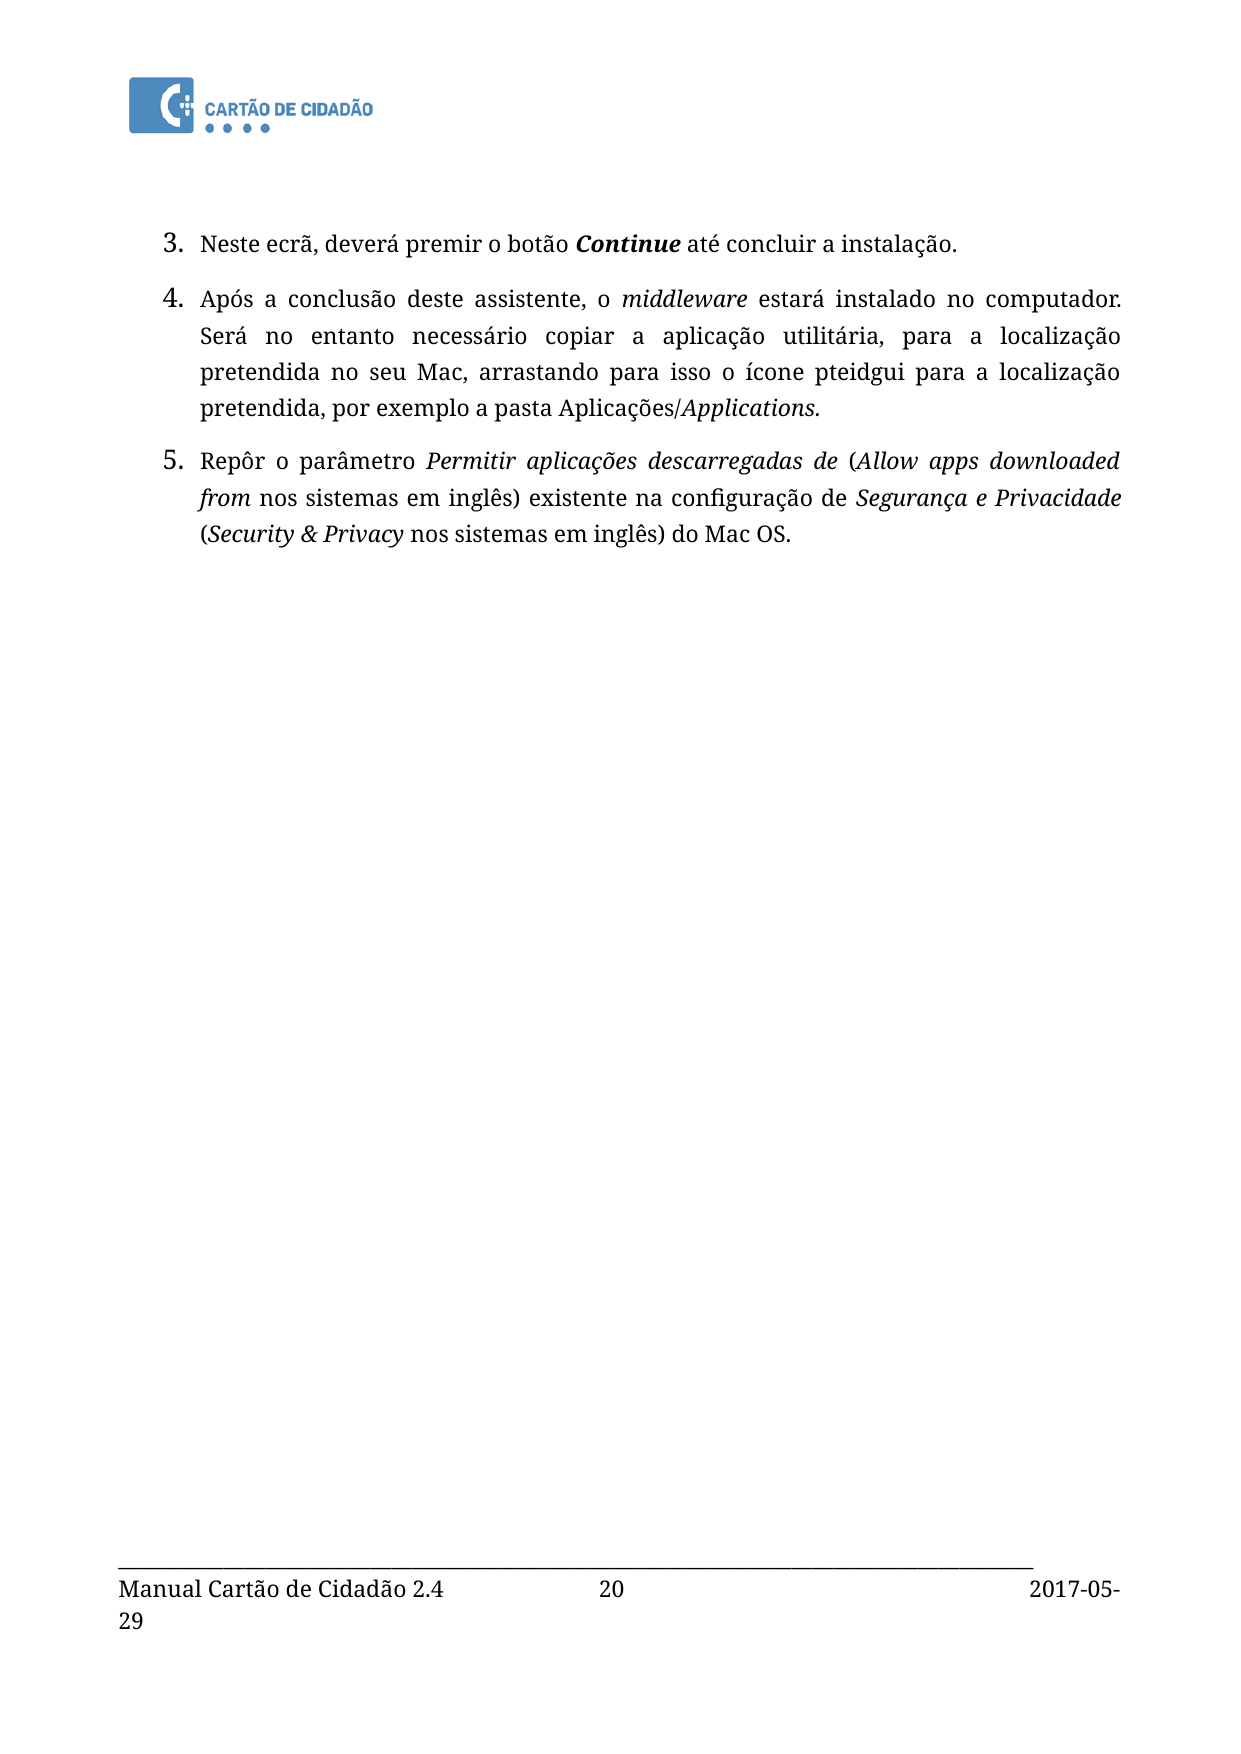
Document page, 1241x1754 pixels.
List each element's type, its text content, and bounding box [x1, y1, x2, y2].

list Repôr o parâmetro Permitir aplicações descarregadas de (Allow apps downloaded from nos sistemas em inglês) existente na configuração de Segurança e Privacidade (Security & Privacy nos sistemas em inglês) do Mac OS. [162, 440, 1122, 549]
list Neste ecrã, deverá premir o botão Continue até concluir a instalação. [162, 223, 1122, 260]
picture [126, 71, 419, 141]
list Após a conclusão deste assistente, o middleware estará instalado no computador. Será no entanto necessário copiar a aplicação utilitária, para a localização pretendida no seu Mac, arrastando para isso o ícone pteidgui para a localização pretendida, por exemplo a pasta Aplicações/Applications. [162, 278, 1122, 423]
